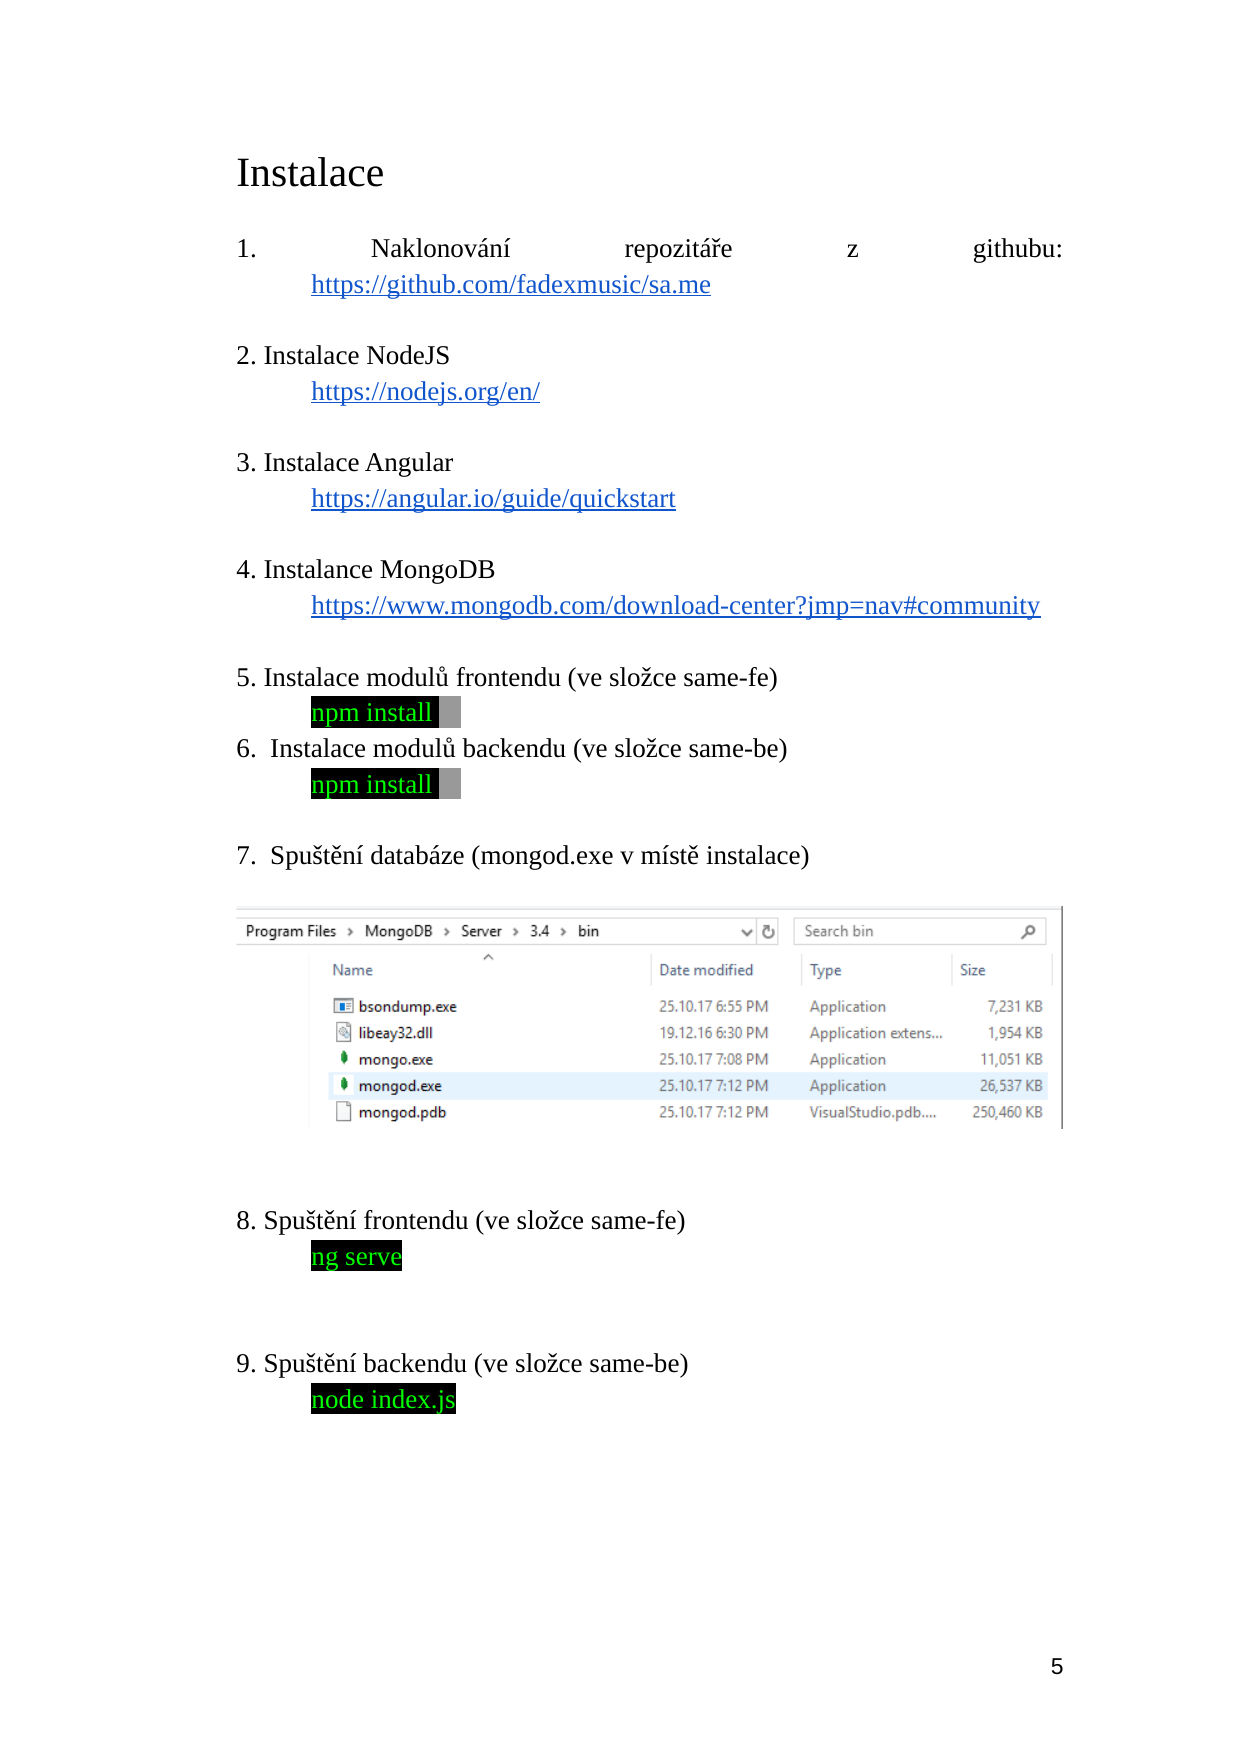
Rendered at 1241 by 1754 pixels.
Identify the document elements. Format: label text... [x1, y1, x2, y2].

text https://angular.io/guide/quickstart [236, 482, 1063, 513]
text 5. Instalace modulů frontendu (ve složce same-fe) [236, 661, 1063, 692]
text 2. Instalace NodeJS [236, 339, 1063, 370]
subtitle Instalace [236, 148, 1063, 196]
text https://www.mongodb.com/download-center?jmp=nav#community [236, 589, 1063, 620]
text 9. Spuštění backendu (ve složce same-be) [236, 1347, 1063, 1378]
text 7. Spuštění databáze (mongod.exe v místě instalace) [236, 839, 1063, 871]
text 3. Instalace Angular [236, 446, 1063, 477]
text node index.js [236, 1383, 1063, 1414]
text 8. Spuštění frontendu (ve složce same-fe) [236, 1204, 1063, 1235]
picture [236, 906, 1063, 1129]
text npm install [236, 768, 1063, 799]
text 6. Instalace modulů backendu (ve složce same-be) [236, 732, 1063, 763]
text 4. Instalance MongoDB [236, 553, 1063, 585]
text https://nodejs.org/en/ [236, 375, 1063, 406]
text ng serve [236, 1240, 1063, 1271]
text npm install [236, 696, 1063, 728]
text 1. Naklonování repozitáře z githubu: https://github.com/fadexmusic/sa.me [236, 232, 1063, 299]
